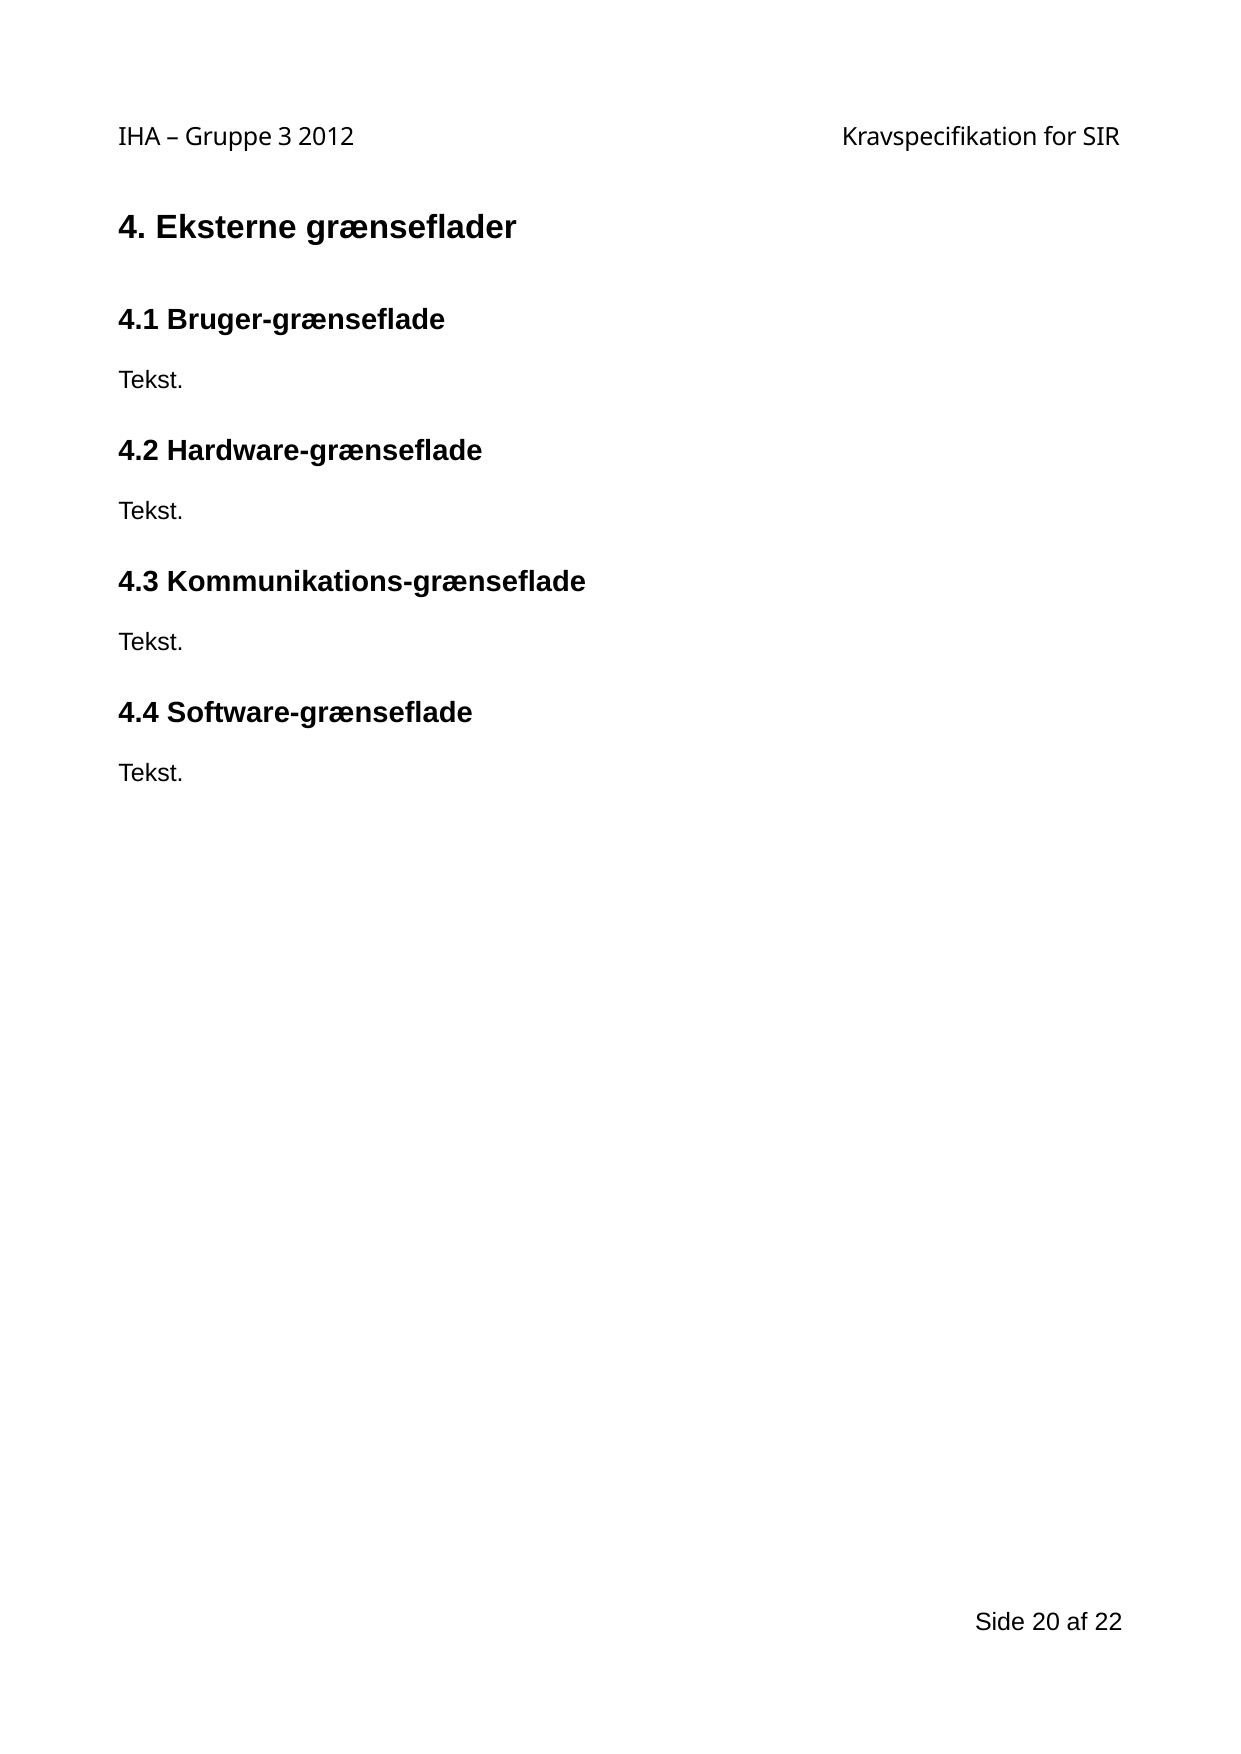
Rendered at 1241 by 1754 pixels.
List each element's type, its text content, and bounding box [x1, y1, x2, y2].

text Tekst. [118, 365, 1122, 394]
text Tekst. [118, 496, 1122, 524]
text Tekst. [118, 627, 1122, 656]
subtitle 4.4 Software-grænseflade [118, 695, 1122, 728]
subtitle 4.1 Bruger-grænseflade [118, 302, 1122, 336]
text Tekst. [118, 758, 1122, 786]
subtitle 4.3 Kommunikations-grænseflade [118, 564, 1122, 597]
subtitle 4.2 Hardware-grænseflade [118, 433, 1122, 467]
subtitle 4. Eksterne grænseflader [118, 207, 1122, 245]
